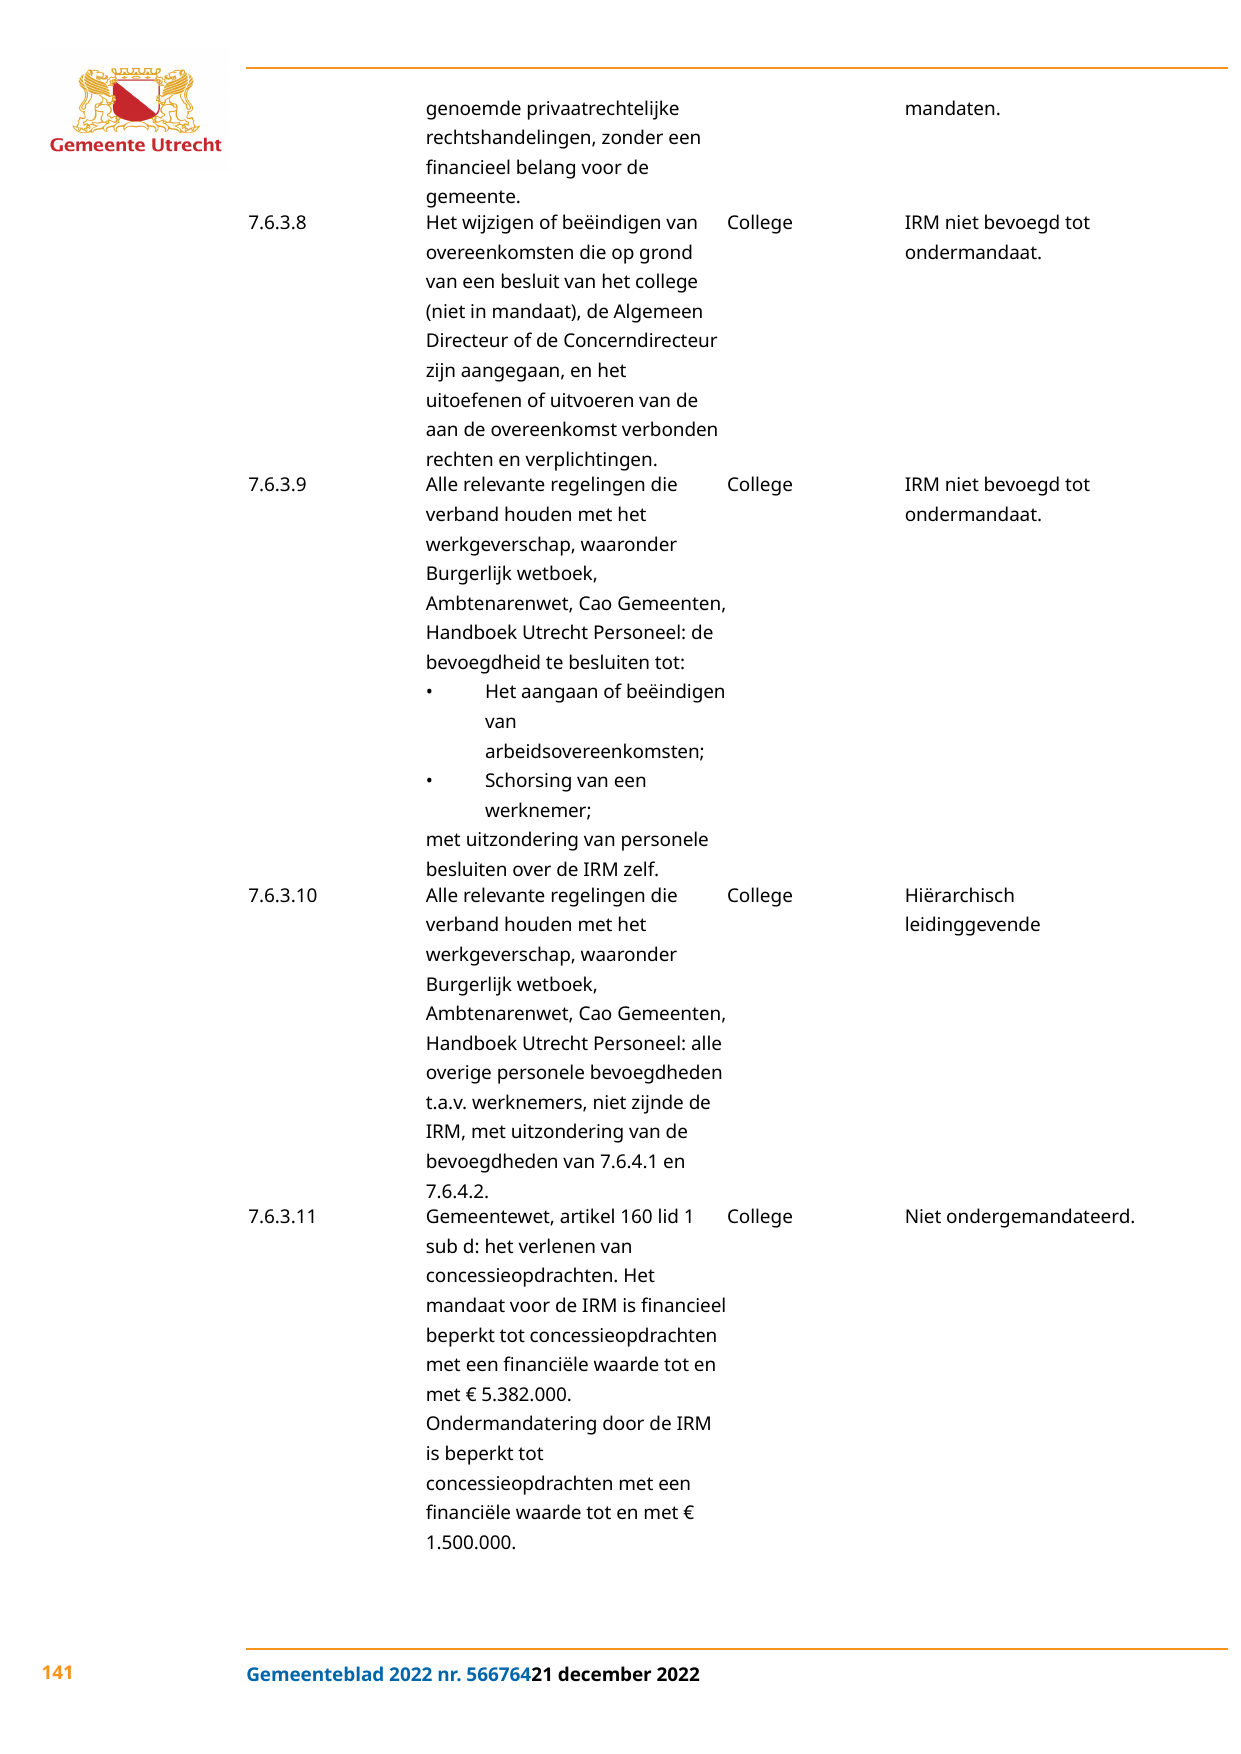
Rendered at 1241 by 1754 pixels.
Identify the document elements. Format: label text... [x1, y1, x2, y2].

table_cell Het wijzigen of beëindigen van overeenkomsten die op grond van een besluit van het college (niet in mandaat), de Algemeen Directeur of de Concerndirecteur zijn aangegaan, en het uitoefenen of uitvoeren van de aan de overeenkomst verbonden rechten en verplichtingen. [426, 209, 727, 472]
table_cell 7.6.3.10 [248, 882, 426, 1203]
table_cell Hiërarchisch leidinggevende [905, 882, 1152, 1203]
table_cell Gemeentewet, artikel 160 lid 1 sub d: het verlenen van concessieopdrachten. Het mandaat voor de IRM is financieel beperkt tot concessieopdrachten met een financiële waarde tot en met € 5.382.000. Ondermandatering door de IRM is beperkt tot concessieopdrachten met een financiële waarde tot en met € 1.500.000. [426, 1204, 727, 1555]
table_cell College [727, 472, 904, 882]
table_cell 7.6.3.8 [248, 209, 426, 472]
table_cell Alle relevante regelingen die verband houden met het werkgeverschap, waaronder Burgerlijk wetboek, Ambtenarenwet, Cao Gemeenten, Handboek Utrecht Personeel: alle overige personele bevoegdheden t.a.v. werknemers, niet zijnde de IRM, met uitzondering van de bevoegdheden van 7.6.4.1 en 7.6.4.2. [426, 882, 727, 1203]
table_cell 7.6.3.11 [248, 1204, 426, 1555]
table_cell genoemde privaatrechtelijke rechtshandelingen, zonder een financieel belang voor de gemeente. [426, 95, 727, 209]
table_cell Niet ondergemandateerd. [905, 1204, 1152, 1555]
picture [41, 47, 231, 172]
table_cell College [727, 882, 904, 1203]
table_cell IRM niet bevoegd tot ondermandaat. [905, 472, 1152, 882]
table_cell 7.6.3.9 [248, 472, 426, 882]
table_cell College [727, 209, 904, 472]
table_cell mandaten. [905, 95, 1152, 209]
table_cell [727, 95, 904, 209]
table_cell Alle relevante regelingen die verband houden met het werkgeverschap, waaronder Burgerlijk wetboek, Ambtenarenwet, Cao Gemeenten, Handboek Utrecht Personeel: de bevoegdheid te besluiten tot: Het aangaan of beëindigen van arbeidsovereenkomsten; Schorsing van een werknemer; met uitzondering van personele besluiten over de IRM zelf. [426, 472, 727, 882]
table_cell IRM niet bevoegd tot ondermandaat. [905, 209, 1152, 472]
table_cell College [727, 1204, 904, 1555]
table_cell [248, 95, 426, 209]
